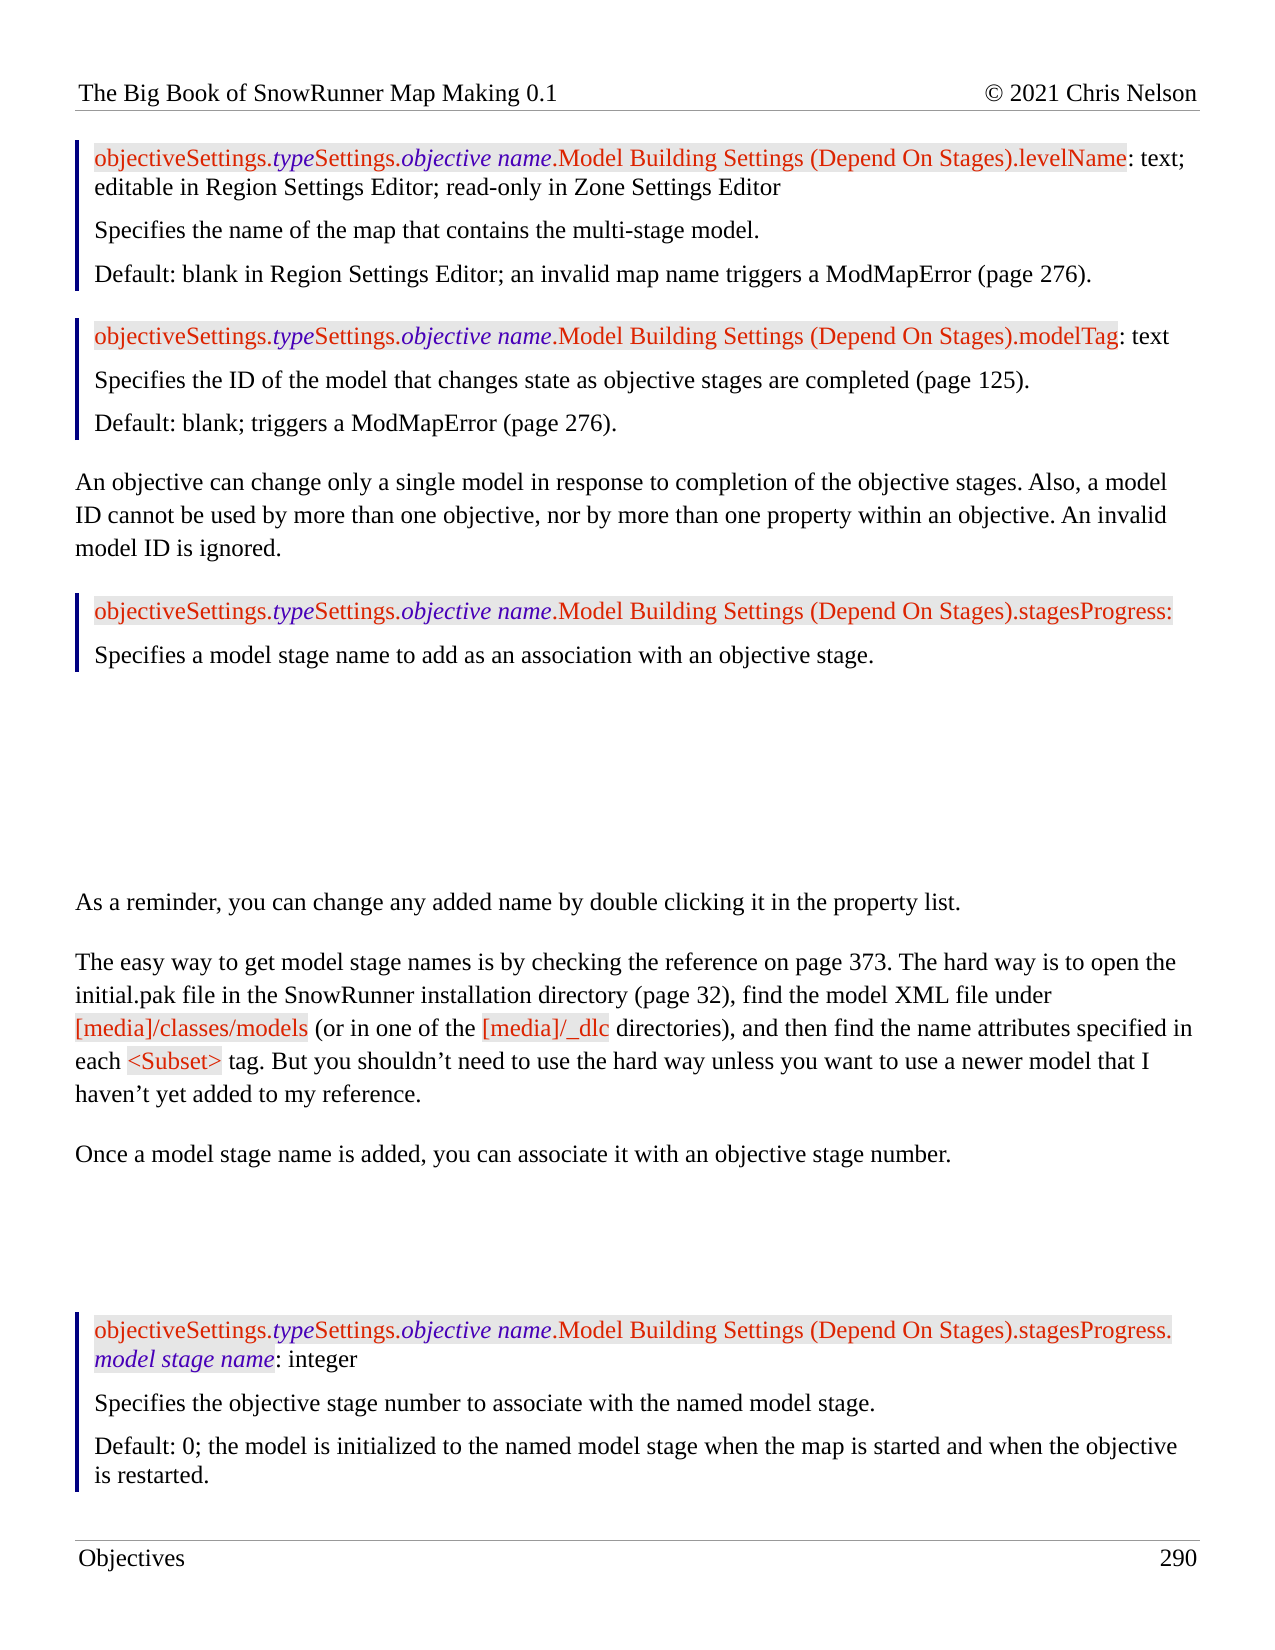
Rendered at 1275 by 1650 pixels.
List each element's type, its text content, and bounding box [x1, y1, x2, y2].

text Specifies the objective stage number to associate with the named model stage. [79, 1385, 1200, 1416]
text objectiveSettings.typeSettings.objective name.Model Building Settings (Depend On Stages).stagesProgress: ➕ [79, 593, 1200, 625]
text Specifies a model stage name to add as an association with an objective stage. [79, 637, 1200, 672]
text Default: blank; triggers a ModMapError (page 276). [79, 405, 1200, 440]
text Default: 0; the model is initialized to the named model stage when the map is started and when the objective is restarted. [79, 1428, 1200, 1492]
text Default: blank in Region Settings Editor; an invalid map name triggers a ModMapError (page 276). [79, 256, 1200, 291]
text An objective can change only a single model in response to completion of the objective stages. Also, a model ID cannot be used by more than one objective, nor by more than one property within an objective. An invalid model ID is ignored. [75, 467, 1200, 562]
text objectiveSettings.typeSettings.objective name.Model Building Settings (Depend On Stages).stagesProgress. model stage name: integer [79, 1312, 1200, 1373]
text objectiveSettings.typeSettings.objective name.Model Building Settings (Depend On Stages).levelName: text; editable in Region Settings Editor; read-only in Zone Settings Editor [79, 140, 1200, 200]
text Specifies the ID of the model that changes state as objective stages are completed (page 125). [79, 362, 1200, 393]
text Specifies the name of the map that contains the multi-stage model. [79, 212, 1200, 244]
text objectiveSettings.typeSettings.objective name.Model Building Settings (Depend On Stages).modelTag: text [79, 318, 1200, 350]
text The easy way to get model stage names is by checking the reference on page 373. The hard way is to open the initial.pak file in the SnowRunner installation directory (page 32), find the model XML file under [media]/classes/models (or in one of the [media]/_dlc directories), and then find the name attributes specified in each <Subset> tag. But you shouldn’t need to use the hard way unless you want to use a newer model that I haven’t yet added to my reference. [75, 947, 1200, 1108]
text As a reminder, you can change any added name by double clicking it in the property list. [75, 887, 1200, 916]
text Once a model stage name is added, you can associate it with an objective stage number. [75, 1139, 1200, 1168]
